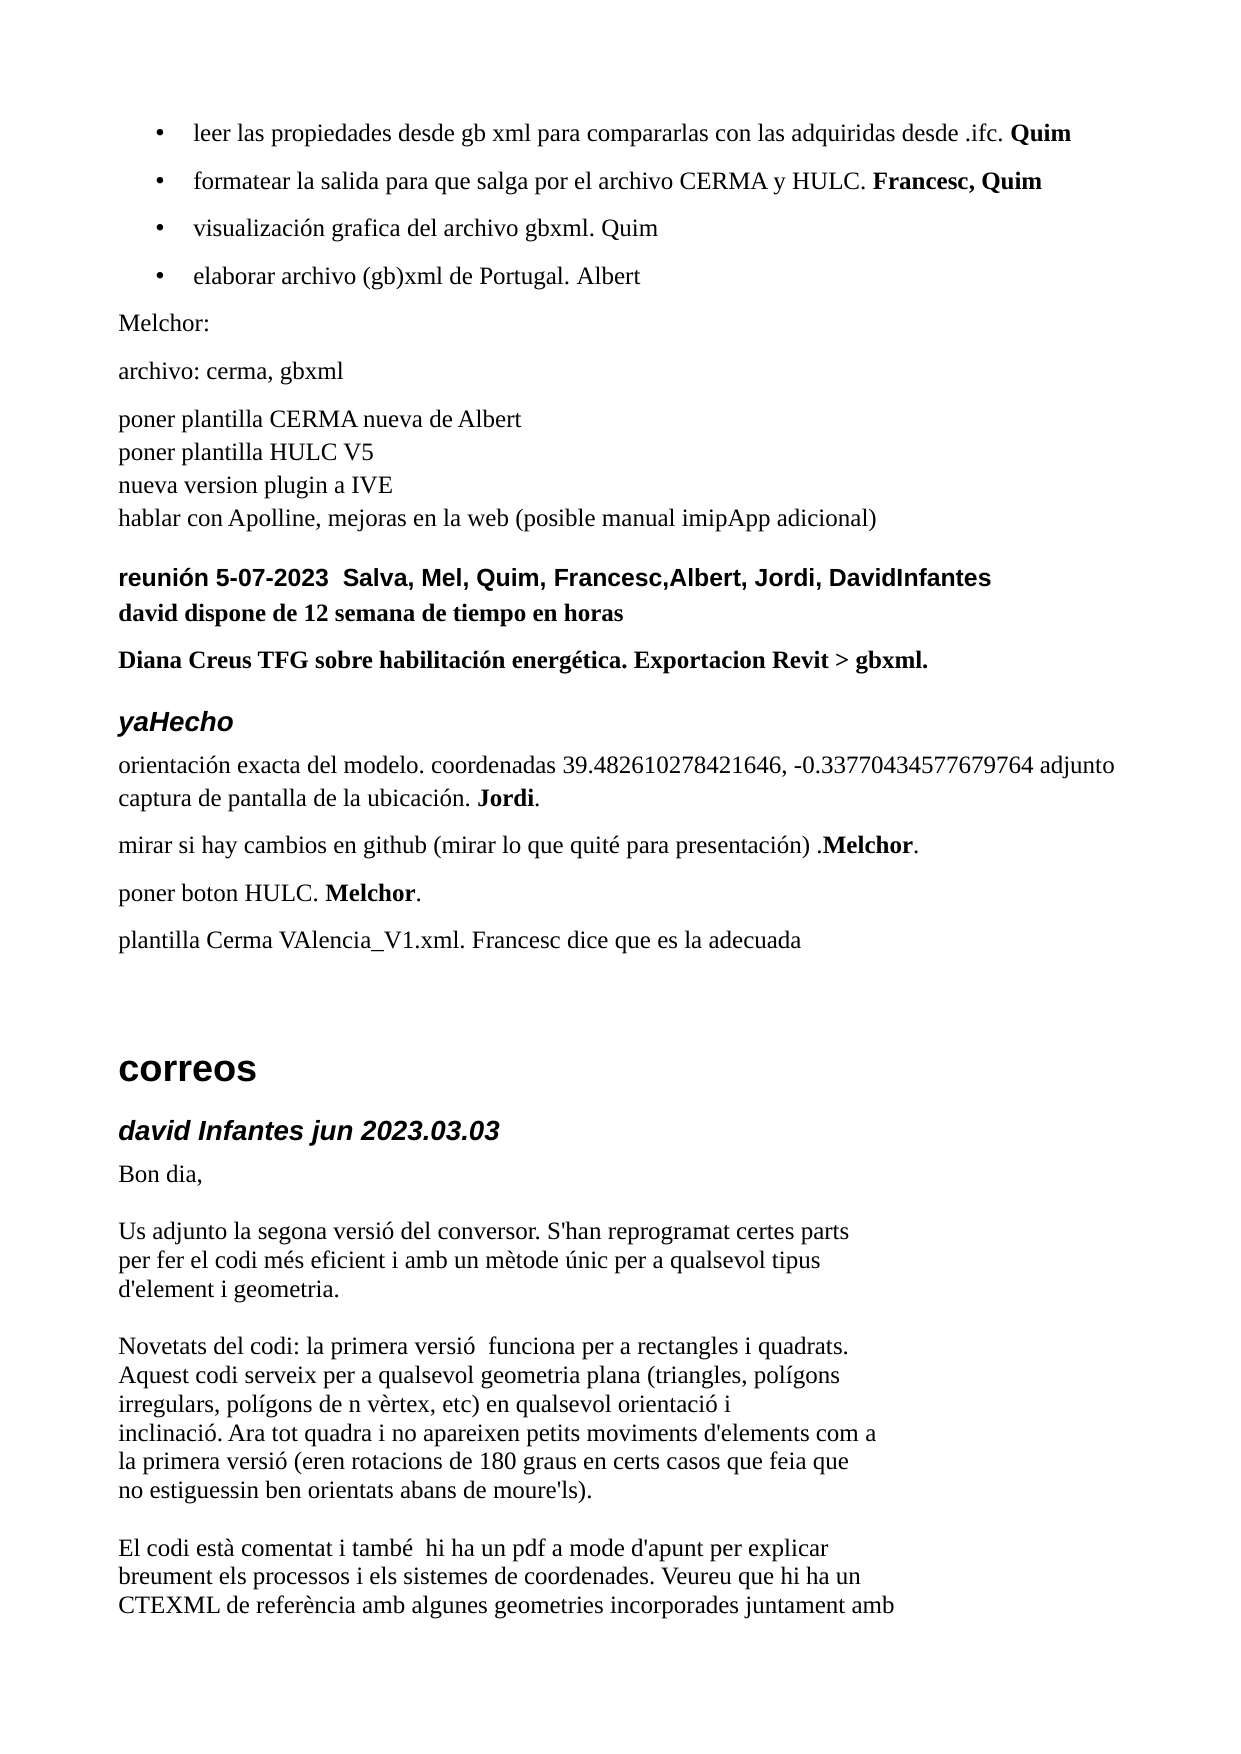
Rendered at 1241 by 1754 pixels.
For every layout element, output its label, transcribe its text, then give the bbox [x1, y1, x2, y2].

text plantilla Cerma VAlencia_V1.xml. Francesc dice que es la adecuada [118, 926, 1122, 954]
text Melchor: [118, 308, 1122, 337]
list formatear la salida para que salga por el archivo CERMA y HULC. Francesc, Quim [156, 166, 1122, 194]
text per fer el codi més eficient i amb un mètode únic per a qualsevol tipus [118, 1245, 1122, 1274]
text poner plantilla CERMA nueva de Albert poner plantilla HULC V5 nueva version plugin a IVE hablar con Apolline, mejoras en la web (posible manual imipApp adicional) [118, 404, 1122, 532]
text poner boton HULC. Melchor. [118, 878, 1122, 907]
text no estiguessin ben orientats abans de moure'ls). [118, 1475, 1122, 1504]
text david dispone de 12 semana de tiempo en horas [118, 598, 1122, 626]
subtitle david Infantes jun 2023.03.03 [118, 1114, 1122, 1146]
text d'element i geometria. [118, 1274, 1122, 1303]
list elaborar archivo (gb)xml de Portugal. Albert [156, 261, 1122, 290]
text Novetats del codi: la primera versió funciona per a rectangles i quadrats. [118, 1331, 1122, 1360]
text mirar si hay cambios en github (mirar lo que quité para presentación) .Melchor. [118, 830, 1122, 859]
text Aquest codi serveix per a qualsevol geometria plana (triangles, polígons [118, 1360, 1122, 1389]
text inclinació. Ara tot quadra i no apareixen petits moviments d'elements com a [118, 1418, 1122, 1446]
subtitle yaHecho [118, 705, 1122, 737]
text CTEXML de referència amb algunes geometries incorporades juntament amb [118, 1590, 1122, 1619]
text irregulars, polígons de n vèrtex, etc) en qualsevol orientació i [118, 1389, 1122, 1418]
text Diana Creus TFG sobre habilitación energética. Exportacion Revit > gbxml. [118, 645, 1122, 674]
text la primera versió (eren rotacions de 180 graus en certs casos que feia que [118, 1446, 1122, 1475]
text Us adjunto la segona versió del conversor. S'han reprogramat certes parts [118, 1216, 1122, 1245]
subtitle correos [118, 1046, 1122, 1089]
list visualización grafica del archivo gbxml. Quim [156, 213, 1122, 242]
text orientación exacta del modelo. coordenadas 39.482610278421646, -0.33770434577679764 adjunto captura de pantalla de la ubicación. Jordi. [118, 750, 1122, 812]
text Bon dia, [118, 1159, 1122, 1188]
text El codi està comentat i també hi ha un pdf a mode d'apunt per explicar [118, 1533, 1122, 1561]
text breument els processos i els sistemes de coordenades. Veureu que hi ha un [118, 1561, 1122, 1590]
list leer las propiedades desde gb xml para compararlas con las adquiridas desde .ifc. Quim [156, 118, 1122, 147]
subtitle reunión 5-07-2023 Salva, Mel, Quim, Francesc,Albert, Jordi, DavidInfantes [118, 563, 1122, 591]
text archivo: cerma, gbxml [118, 356, 1122, 385]
